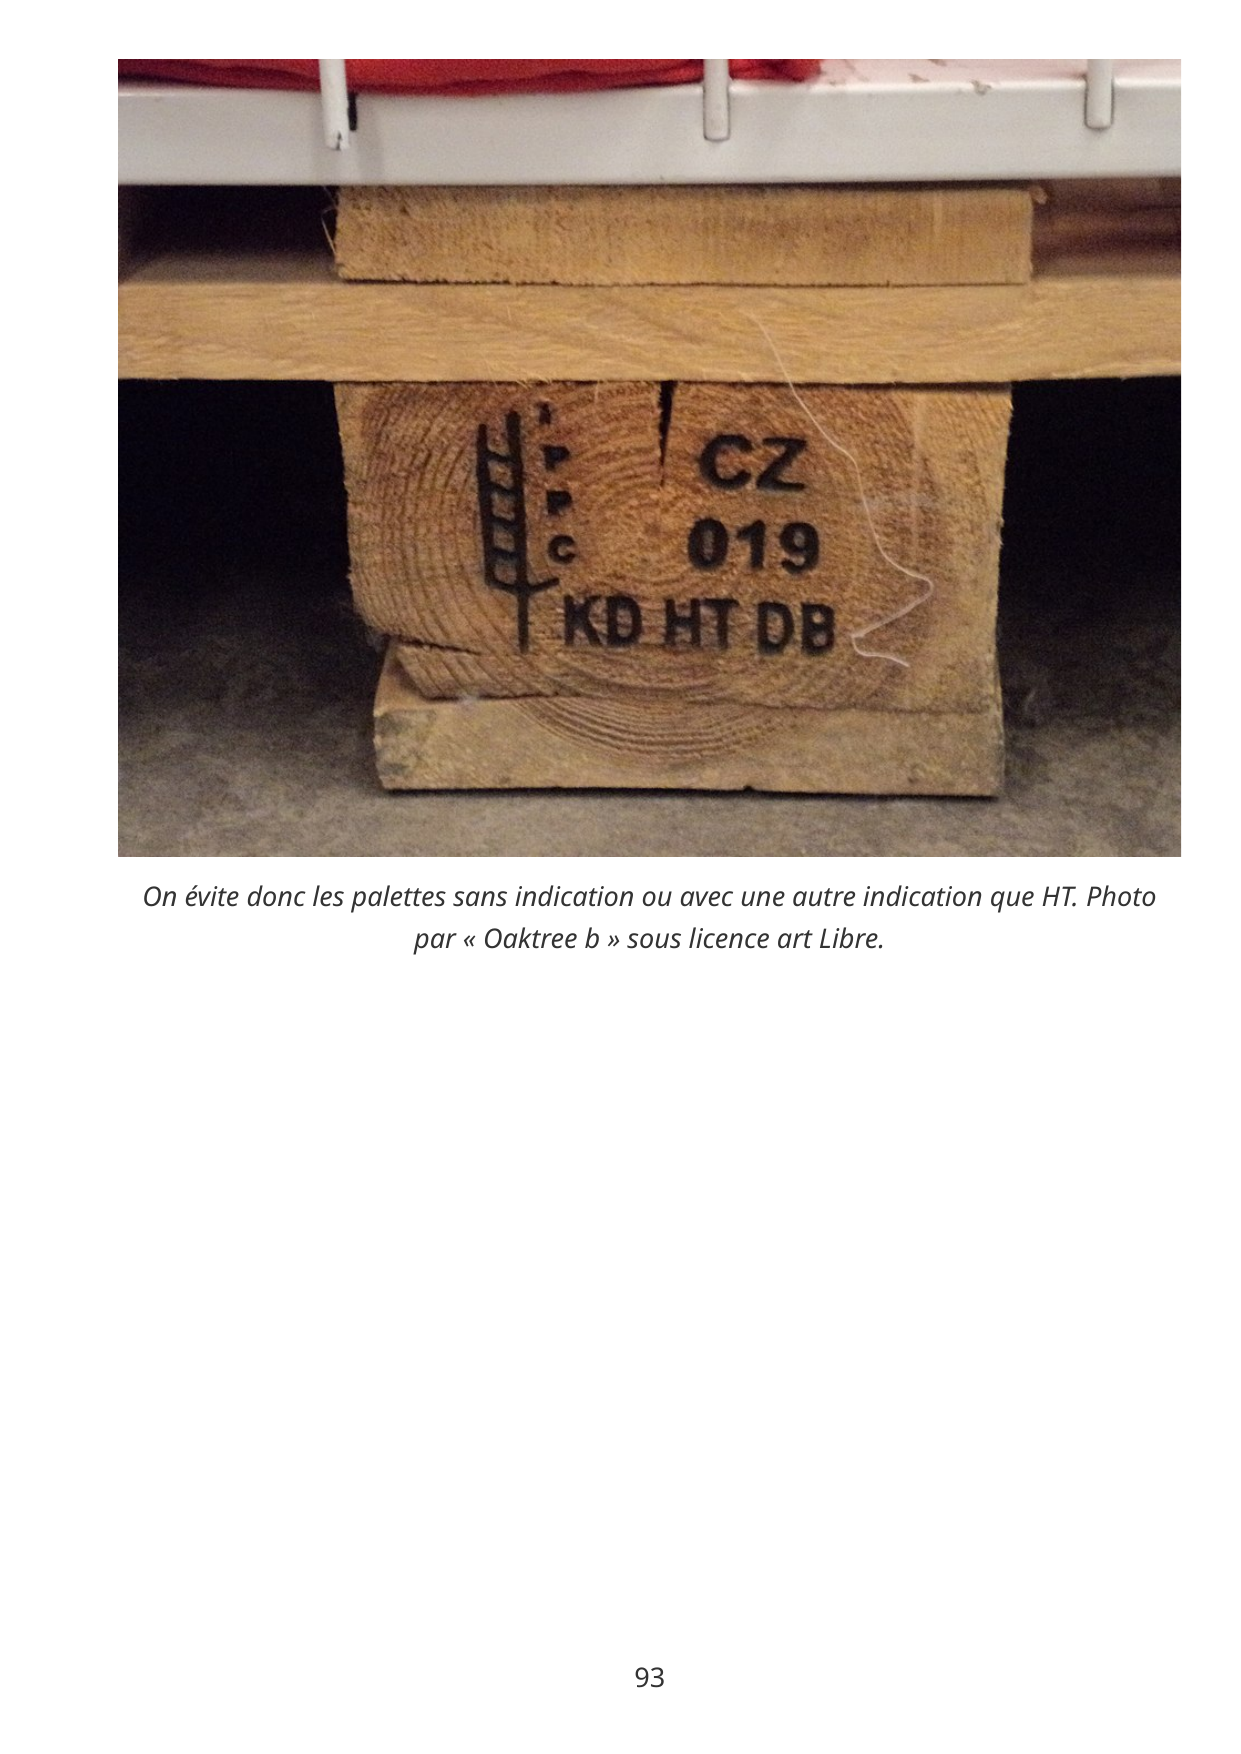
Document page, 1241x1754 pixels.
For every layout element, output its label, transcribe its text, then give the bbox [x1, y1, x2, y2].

picture [118, 59, 1182, 857]
text On évite donc les palettes sans indication ou avec une autre indication que HT. Photo par « Oaktree b » sous licence art Libre. [118, 877, 1181, 956]
